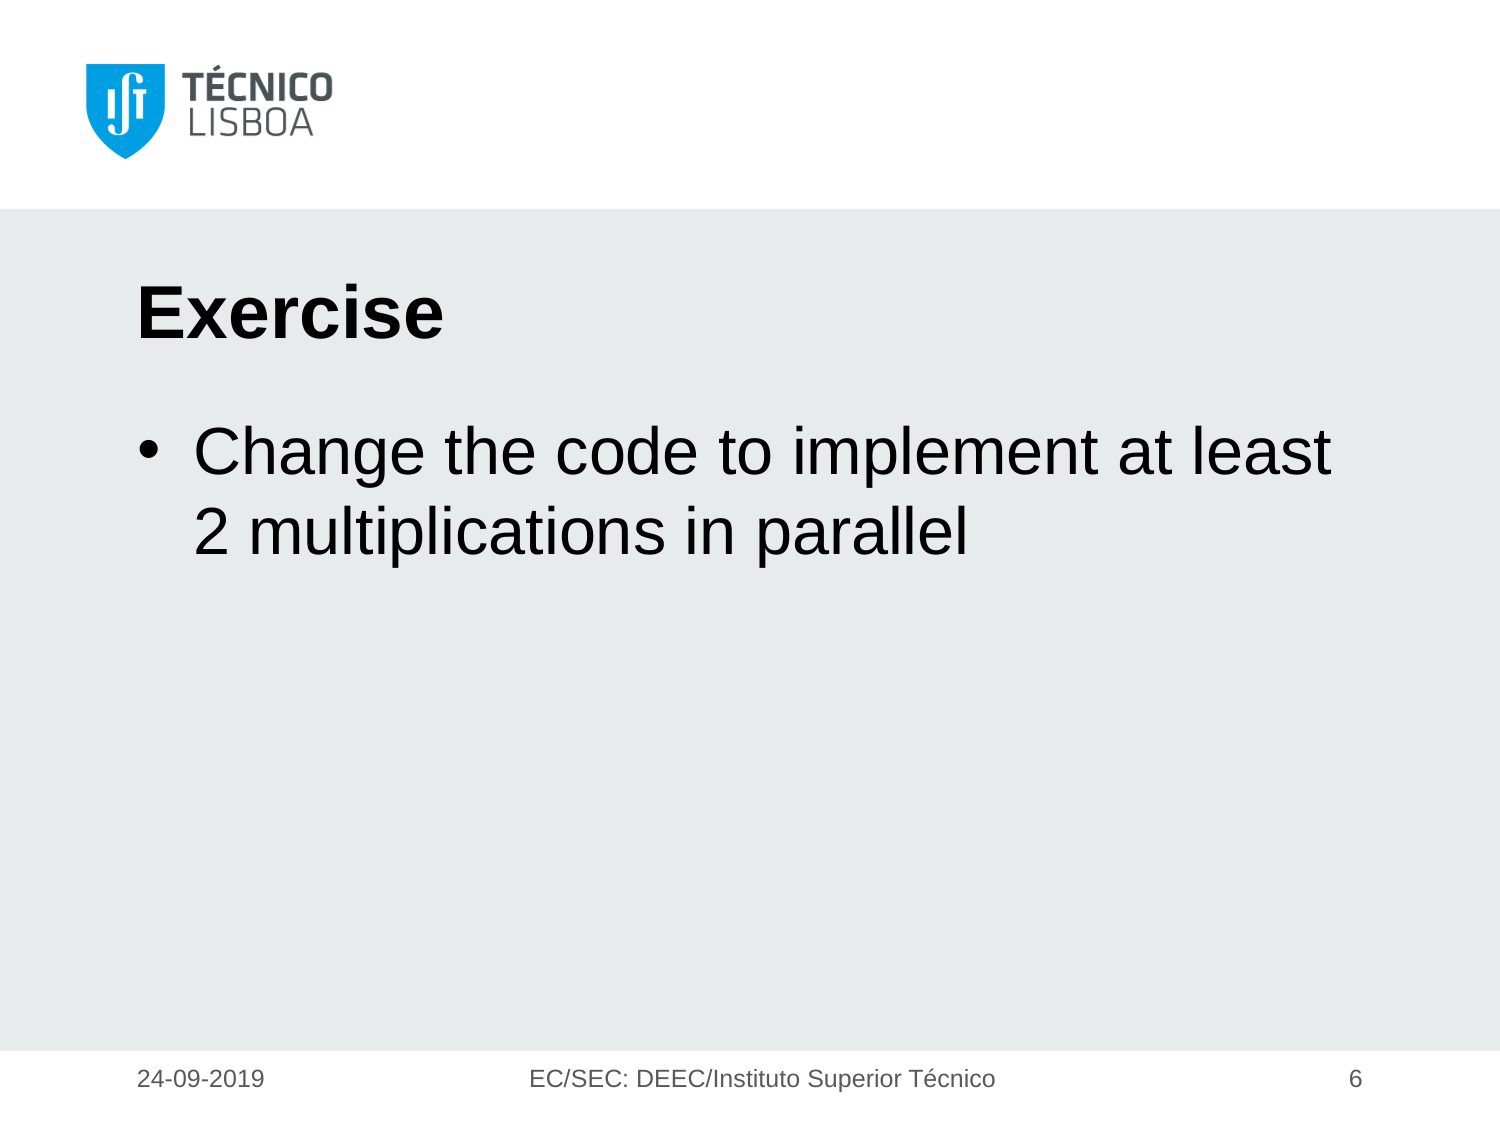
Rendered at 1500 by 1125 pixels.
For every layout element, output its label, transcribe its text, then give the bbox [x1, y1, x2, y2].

slide_number [1077, 1052, 1378, 1103]
footer EC/SEC: DEEC/Instituto Superior Técnico [512, 1052, 1021, 1103]
title Exercise [121, 237, 1378, 381]
slide_number 24-09-2019 [121, 1052, 425, 1103]
picture [0, 0, 1500, 1125]
list Change the code to implement at least 2 multiplications in parallel [121, 400, 1378, 1005]
